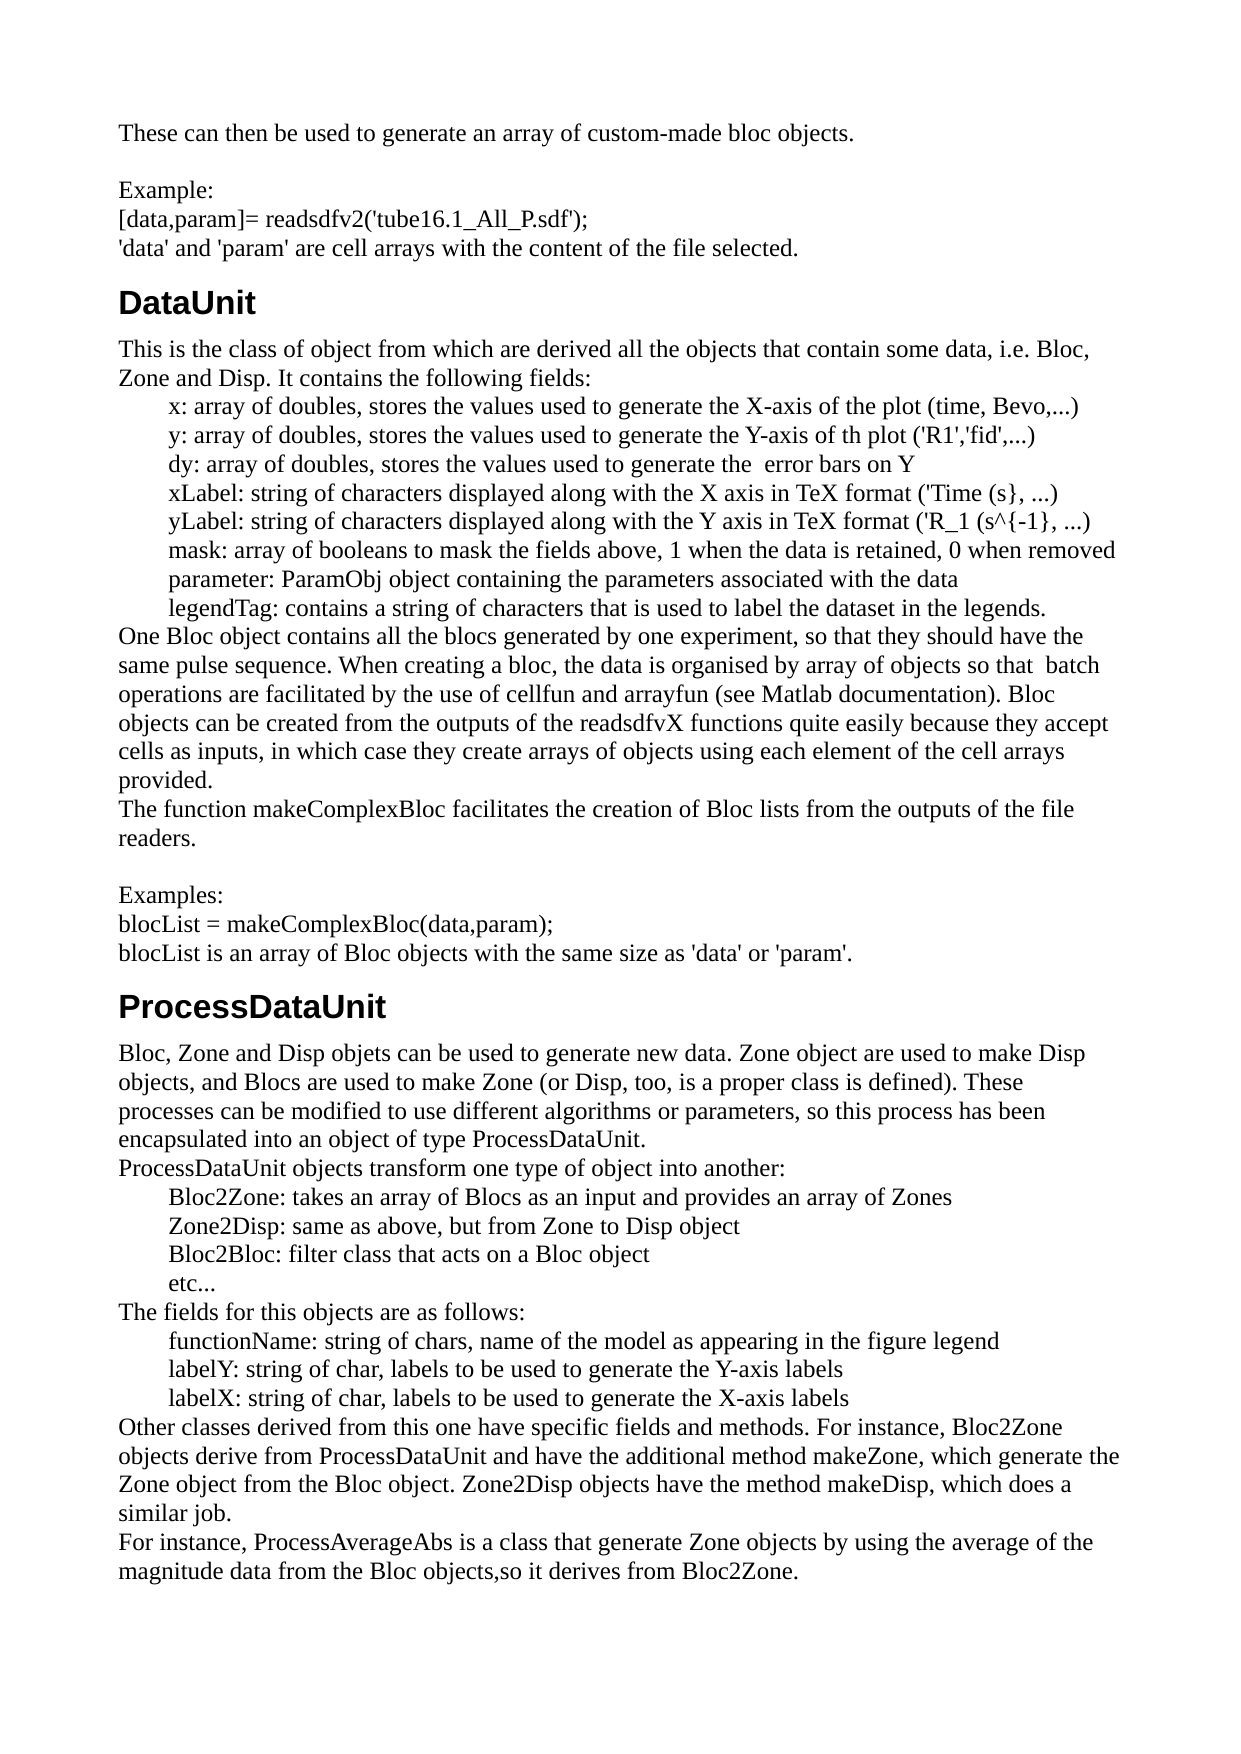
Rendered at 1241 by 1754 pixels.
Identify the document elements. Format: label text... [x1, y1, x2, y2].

subtitle DataUnit [118, 283, 1122, 321]
text labelX: string of char, labels to be used to generate the X-axis labels [118, 1383, 1122, 1412]
text dy: array of doubles, stores the values used to generate the error bars on Y [118, 449, 1122, 478]
text Other classes derived from this one have specific fields and methods. For instance, Bloc2Zone objects derive from ProcessDataUnit and have the additional method makeZone, which generate the Zone object from the Bloc object. Zone2Disp objects have the method makeDisp, which does a similar job. [118, 1412, 1122, 1527]
text Example: [118, 176, 1122, 204]
text parameter: ParamObj object containing the parameters associated with the data [118, 564, 1122, 593]
text xLabel: string of characters displayed along with the X axis in TeX format ('Time (s}, ...) [118, 478, 1122, 506]
text mask: array of booleans to mask the fields above, 1 when the data is retained, 0 when removed [118, 535, 1122, 564]
text Bloc2Zone: takes an array of Blocs as an input and provides an array of Zones [118, 1182, 1122, 1211]
text One Bloc object contains all the blocs generated by one experiment, so that they should have the same pulse sequence. When creating a bloc, the data is organised by array of objects so that batch operations are facilitated by the use of cellfun and arrayfun (see Matlab documentation). Bloc objects can be created from the outputs of the readsdfvX functions quite easily because they accept cells as inputs, in which case they create arrays of objects using each element of the cell arrays provided. [118, 621, 1122, 794]
text y: array of doubles, stores the values used to generate the Y-axis of th plot ('R1','fid',...) [118, 420, 1122, 449]
text The fields for this objects are as follows: [118, 1297, 1122, 1326]
text Zone2Disp: same as above, but from Zone to Disp object [118, 1211, 1122, 1239]
text Examples: [118, 880, 1122, 909]
text etc... [118, 1268, 1122, 1297]
text Bloc, Zone and Disp objets can be used to generate new data. Zone object are used to make Disp objects, and Blocs are used to make Zone (or Disp, too, is a proper class is defined). These processes can be modified to use different algorithms or parameters, so this process has been encapsulated into an object of type ProcessDataUnit. [118, 1038, 1122, 1153]
text blocList = makeComplexBloc(data,param); [118, 909, 1122, 938]
text ProcessDataUnit objects transform one type of object into another: [118, 1153, 1122, 1182]
text blocList is an array of Bloc objects with the same size as 'data' or 'param'. [118, 938, 1122, 966]
text This is the class of object from which are derived all the objects that contain some data, i.e. Bloc, Zone and Disp. It contains the following fields: [118, 334, 1122, 391]
text legendTag: contains a string of characters that is used to label the dataset in the legends. [118, 593, 1122, 621]
subtitle ProcessDataUnit [118, 987, 1122, 1026]
text Bloc2Bloc: filter class that acts on a Bloc object [118, 1239, 1122, 1268]
text For instance, ProcessAverageAbs is a class that generate Zone objects by using the average of the magnitude data from the Bloc objects,so it derives from Bloc2Zone. [118, 1527, 1122, 1584]
text x: array of doubles, stores the values used to generate the X-axis of the plot (time, Bevo,...) [118, 391, 1122, 420]
text 'data' and 'param' are cell arrays with the content of the file selected. [118, 233, 1122, 262]
text [data,param]= readsdfv2('tube16.1_All_P.sdf'); [118, 204, 1122, 233]
text functionName: string of chars, name of the model as appearing in the figure legend [118, 1326, 1122, 1354]
text yLabel: string of characters displayed along with the Y axis in TeX format ('R_1 (s^{-1}, ...) [118, 506, 1122, 535]
text The function makeComplexBloc facilitates the creation of Bloc lists from the outputs of the file readers. [118, 794, 1122, 851]
text These can then be used to generate an array of custom-made bloc objects. [118, 118, 1122, 147]
text labelY: string of char, labels to be used to generate the Y-axis labels [118, 1354, 1122, 1383]
